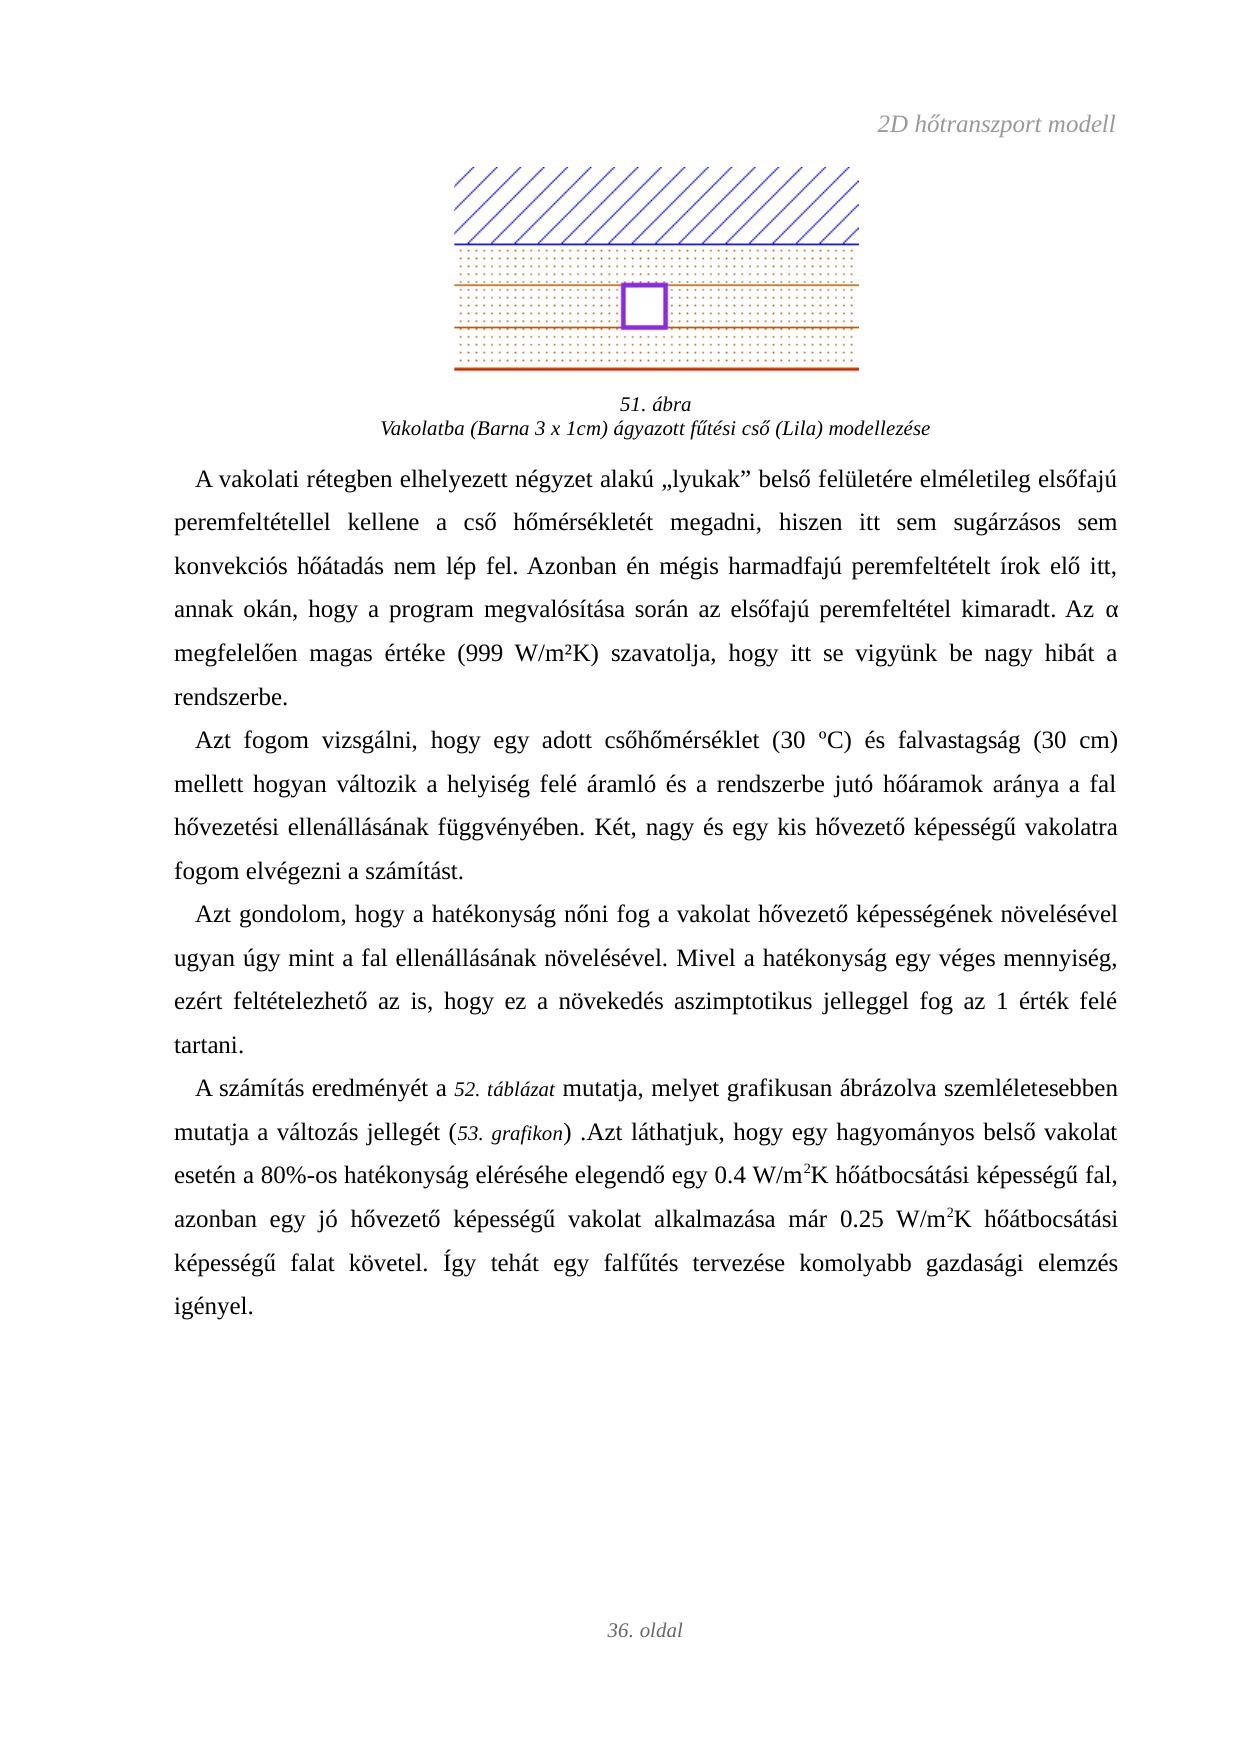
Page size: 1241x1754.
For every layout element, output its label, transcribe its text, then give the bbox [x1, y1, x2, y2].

text Vakolatba (Barna 3 x 1cm) ágyazott fűtési cső (Lila) modellezése [174, 416, 1118, 439]
text Azt fogom vizsgálni, hogy egy adott csőhőmérséklet (30 ºC) és falvastagság (30 cm) mellett hogyan változik a helyiség felé áramló és a rendszerbe jutó hőáramok aránya a fal hővezetési ellenállásának függvényében. Két, nagy és egy kis hővezető képességű vakolatra fogom elvégezni a számítást. [174, 725, 1118, 884]
text A számítás eredményét a 52. táblázat mutatja, melyet grafikusan ábrázolva szemléletesebben mutatja a változás jellegét (53. grafikon) .Azt láthatjuk, hogy egy hagyományos belső vakolat esetén a 80%-os hatékonyság eléréséhe elegendő egy 0.4 W/m2K hőátbocsátási képességű fal, azonban egy jó hővezető képességű vakolat alkalmazása már 0.25 W/m2K hőátbocsátási képességű falat követel. Így tehát egy falfűtés tervezése komolyabb gazdasági elemzés igényel. [174, 1073, 1118, 1320]
text 51. ábra [174, 391, 1118, 416]
text Azt gondolom, hogy a hatékonyság nőni fog a vakolat hővezető képességének növelésével ugyan úgy mint a fal ellenállásának növelésével. Mivel a hatékonyság egy véges mennyiség, ezért feltételezhető az is, hogy ez a növekedés aszimptotikus jelleggel fog az 1 érték felé tartani. [174, 899, 1118, 1059]
text A vakolati rétegben elhelyezett négyzet alakú „lyukak” belső felületére elméletileg elsőfajú peremfeltétellel kellene a cső hőmérsékletét megadni, hiszen itt sem sugárzásos sem konvekciós hőátadás nem lép fel. Azonban én mégis harmadfajú peremfeltételt írok elő itt, annak okán, hogy a program megvalósítása során az elsőfajú peremfeltétel kimaradt. Az α megfelelően magas értéke (999 W/m²K) szavatolja, hogy itt se vigyünk be nagy hibát a rendszerbe. [174, 464, 1118, 710]
picture [454, 167, 859, 377]
